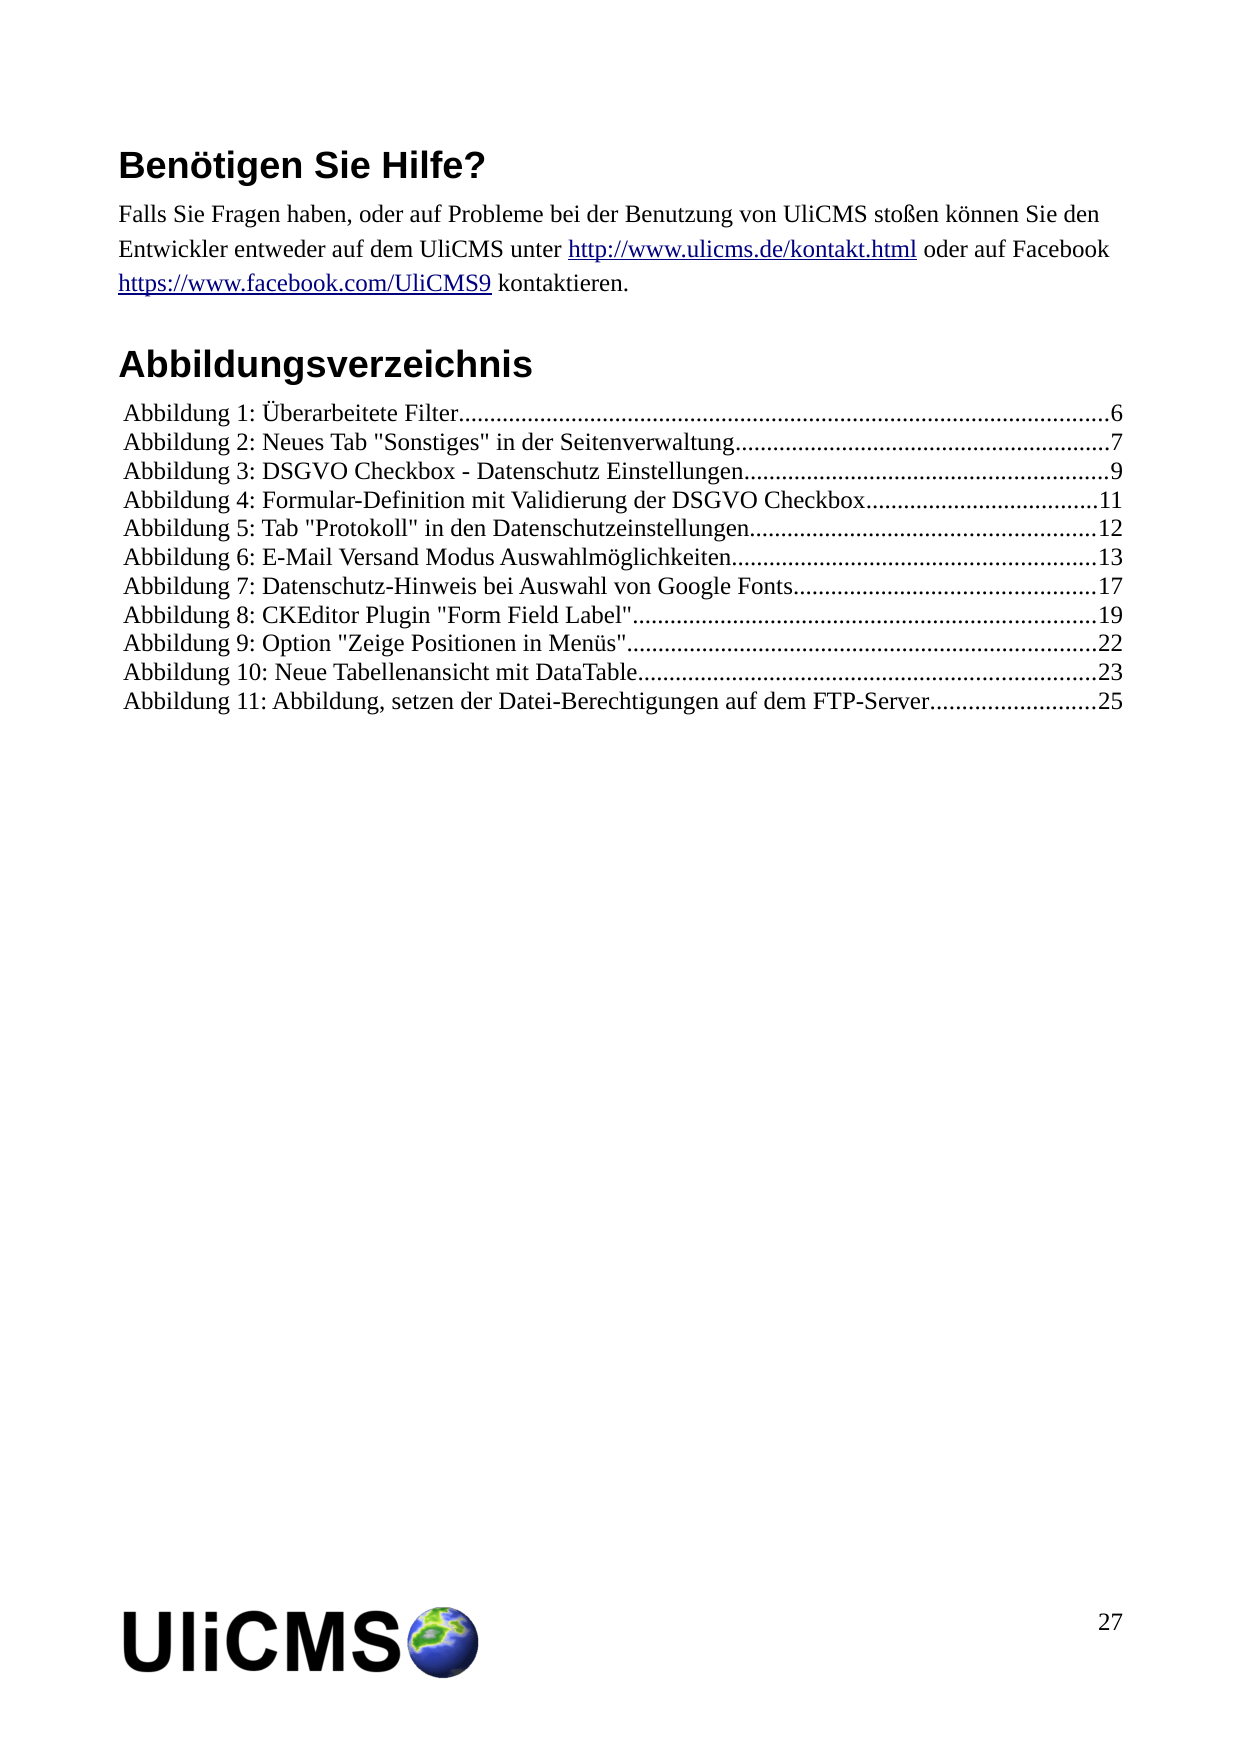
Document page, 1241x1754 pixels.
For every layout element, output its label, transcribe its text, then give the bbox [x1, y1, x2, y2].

subtitle Benötigen Sie Hilfe? [118, 143, 1123, 187]
text Abbildung 7: Datenschutz-Hinweis bei Auswahl von Google Fonts 17 [118, 571, 1123, 600]
text Abbildung 6: E-Mail Versand Modus Auswahlmöglichkeiten 13 [118, 542, 1123, 571]
text Abbildung 3: DSGVO Checkbox - Datenschutz Einstellungen 9 [118, 456, 1123, 485]
subtitle Abbildungsverzeichnis [118, 342, 1123, 386]
text Abbildung 11: Abbildung, setzen der Datei-Berechtigungen auf dem FTP-Server 25 [118, 686, 1123, 715]
text Abbildung 2: Neues Tab "Sonstiges" in der Seitenverwaltung 7 [118, 427, 1123, 456]
picture [118, 1607, 479, 1681]
text Abbildung 8: CKEditor Plugin "Form Field Label" 19 [118, 600, 1123, 628]
text Abbildung 10: Neue Tabellenansicht mit DataTable 23 [118, 657, 1123, 686]
text Abbildung 5: Tab "Protokoll" in den Datenschutzeinstellungen 12 [118, 513, 1123, 542]
text Abbildung 4: Formular-Definition mit Validierung der DSGVO Checkbox 11 [118, 485, 1123, 513]
text Abbildung 1: Überarbeitete Filter 6 [118, 398, 1123, 427]
text Falls Sie Fragen haben, oder auf Probleme bei der Benutzung von UliCMS stoßen können Sie den Entwickler entweder auf dem UliCMS unter http://www.ulicms.de/kontakt.html oder auf Facebook https://www.facebook.com/UliCMS9 kontaktieren. [118, 199, 1123, 297]
text Abbildung 9: Option "Zeige Positionen in Menüs" 22 [118, 628, 1123, 657]
